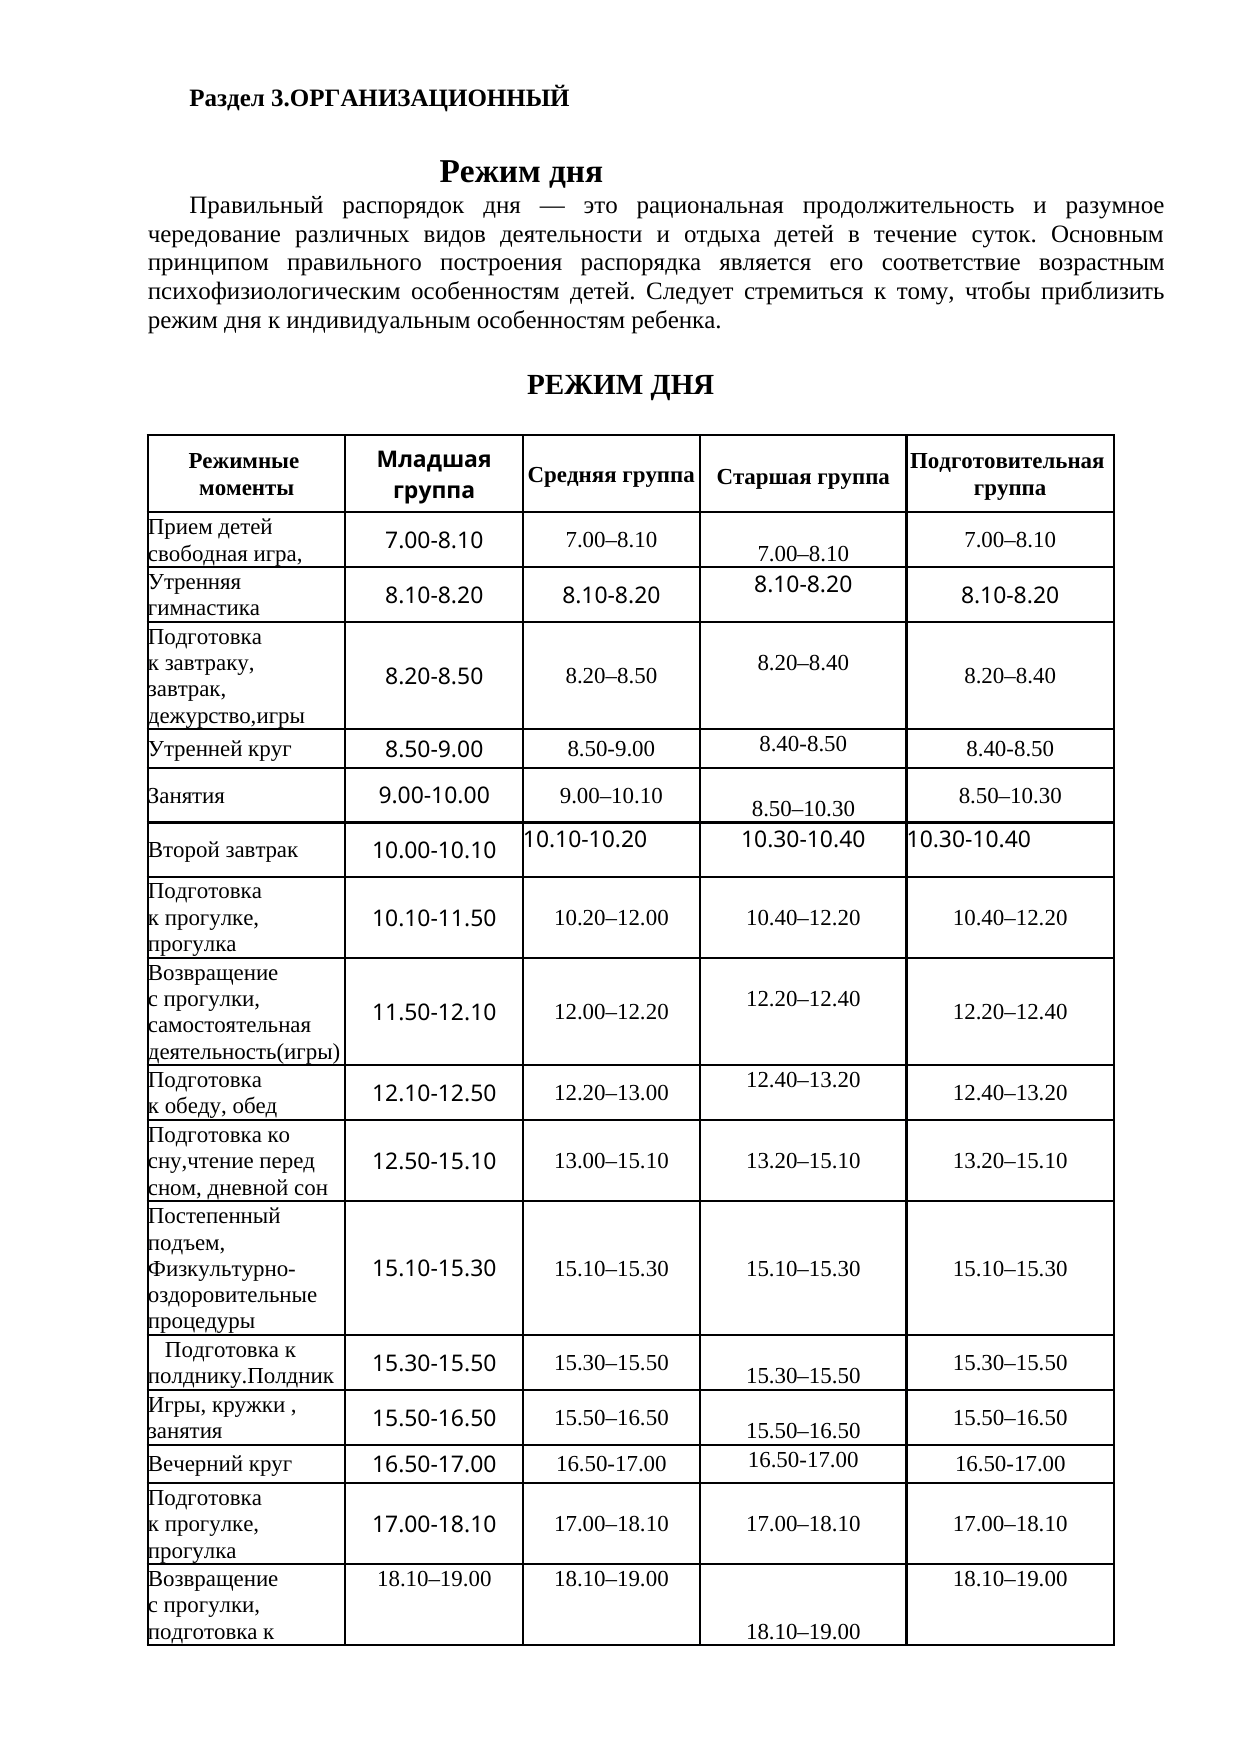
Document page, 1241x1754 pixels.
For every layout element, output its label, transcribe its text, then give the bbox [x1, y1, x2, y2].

table_cell Подготовка к прогулке, прогулка [149, 1484, 344, 1563]
table_cell 12.50-15.10 [346, 1121, 522, 1200]
table_cell 12.20–13.00 [524, 1066, 699, 1119]
table_cell 16.50-17.00 [701, 1446, 905, 1482]
table_cell Второй завтрак [149, 824, 344, 876]
table_cell 15.10-15.30 [346, 1202, 522, 1334]
table_cell 17.00–18.10 [908, 1484, 1113, 1563]
table_cell 11.50-12.10 [346, 959, 522, 1064]
table_cell 10.10-11.50 [346, 878, 522, 957]
table_cell 10.20–12.00 [524, 878, 699, 957]
text РЕЖИМ ДНЯ [148, 367, 1165, 401]
table_cell 12.40–13.20 [908, 1066, 1113, 1119]
text Режим дня [148, 152, 1165, 190]
table_cell 10.30-10.40 [701, 824, 905, 876]
table_cell Постепенный подъем, Физкультурно- оздоровительные процедуры [149, 1202, 344, 1334]
table_cell 8.40-8.50 [908, 730, 1113, 767]
table_cell 8.50–10.30 [701, 769, 905, 821]
table_cell Занятия [149, 769, 344, 821]
table_cell 17.00-18.10 [346, 1484, 522, 1563]
table_cell 10.00-10.10 [346, 824, 522, 876]
table_header Средняя группа [524, 436, 699, 511]
table_cell 8.20–8.40 [908, 623, 1113, 728]
table_cell 16.50-17.00 [524, 1446, 699, 1482]
table_cell 12.20–12.40 [701, 959, 905, 1064]
table_cell 8.10-8.20 [524, 568, 699, 621]
table_cell 18.10–19.00 [346, 1565, 522, 1644]
table_header Режимные моменты [149, 436, 344, 511]
table_cell 10.40–12.20 [701, 878, 905, 957]
table_cell 7.00–8.10 [701, 513, 905, 566]
table_cell 10.40–12.20 [908, 878, 1113, 957]
table_cell 18.10–19.00 [524, 1565, 699, 1644]
table_cell 12.20–12.40 [908, 959, 1113, 1064]
table_cell Возвращение с прогулки, самостоятельная деятельность(игры) [149, 959, 344, 1064]
table_cell 10.30-10.40 [908, 824, 1113, 876]
table_cell 12.10-12.50 [346, 1066, 522, 1119]
table_cell 15.30-15.50 [346, 1336, 522, 1389]
table_cell 12.00–12.20 [524, 959, 699, 1064]
table_cell 15.10–15.30 [701, 1202, 905, 1334]
table_cell 7.00-8.10 [346, 513, 522, 566]
table_cell Вечерний круг [149, 1446, 344, 1482]
table_cell 9.00-10.00 [346, 769, 522, 821]
table_cell 15.10–15.30 [908, 1202, 1113, 1334]
table_cell 13.20–15.10 [908, 1121, 1113, 1200]
table_cell 8.10-8.20 [346, 568, 522, 621]
table_cell 8.20-8.50 [346, 623, 522, 728]
table_cell 16.50-17.00 [346, 1446, 522, 1482]
table_cell Утренней круг [149, 730, 344, 767]
table_cell 13.00–15.10 [524, 1121, 699, 1200]
table_cell 15.50–16.50 [908, 1391, 1113, 1443]
table_cell Подготовка к полднику.Полдник [149, 1336, 344, 1389]
table_cell 8.50–10.30 [908, 769, 1113, 821]
table_cell 8.50-9.00 [524, 730, 699, 767]
table_cell 15.30–15.50 [908, 1336, 1113, 1389]
table_cell 7.00–8.10 [908, 513, 1113, 566]
table_cell 18.10–19.00 [908, 1565, 1113, 1644]
table_cell Возвращение с прогулки, подготовка к [149, 1565, 344, 1644]
table_cell 15.30–15.50 [524, 1336, 699, 1389]
text Правильный распорядок дня — это рациональная продолжительность и разумное чередование различных видов деятельности и отдыха детей в течение суток. Основным принципом правильного построения распорядка является его соответствие возрастным психофизиологическим особенностям детей. Следует стремиться к тому, чтобы приблизить режим дня к индивидуальным особенностям ребенка. [148, 190, 1165, 334]
table_cell Подготовка ко сну,чтение перед сном, дневной сон [149, 1121, 344, 1200]
table_cell 15.50–16.50 [701, 1391, 905, 1443]
table_cell 17.00–18.10 [701, 1484, 905, 1563]
table_cell 15.50–16.50 [524, 1391, 699, 1443]
table_header Старшая группа [701, 436, 905, 511]
table_header Младшая группа [346, 436, 522, 511]
table_cell 15.50-16.50 [346, 1391, 522, 1443]
table_cell 8.20–8.50 [524, 623, 699, 728]
table_cell 8.10-8.20 [908, 568, 1113, 621]
table_cell Подготовка к завтраку, завтрак, дежурство,игры [149, 623, 344, 728]
table_cell Подготовка к обеду, обед [149, 1066, 344, 1119]
table_cell 7.00–8.10 [524, 513, 699, 566]
table_cell 15.10–15.30 [524, 1202, 699, 1334]
table_header Подготовительная группа [908, 436, 1113, 511]
table_cell 8.50-9.00 [346, 730, 522, 767]
text Раздел 3.ОРГАНИЗАЦИОННЫЙ [148, 75, 1165, 113]
table_cell Прием детей свободная игра, [149, 513, 344, 566]
table_cell 8.10-8.20 [701, 568, 905, 621]
table_cell 18.10–19.00 [701, 1565, 905, 1644]
table_cell 8.40-8.50 [701, 730, 905, 767]
table_cell 16.50-17.00 [908, 1446, 1113, 1482]
table_cell 13.20–15.10 [701, 1121, 905, 1200]
table_cell 9.00–10.10 [524, 769, 699, 821]
table_cell Утренняя гимнастика [149, 568, 344, 621]
table_cell 15.30–15.50 [701, 1336, 905, 1389]
table_cell Игры, кружки , занятия [149, 1391, 344, 1443]
table_cell 17.00–18.10 [524, 1484, 699, 1563]
table_cell 10.10-10.20 [524, 824, 699, 876]
table_cell 8.20–8.40 [701, 623, 905, 728]
table_cell 12.40–13.20 [701, 1066, 905, 1119]
table_cell Подготовка к прогулке, прогулка [149, 878, 344, 957]
